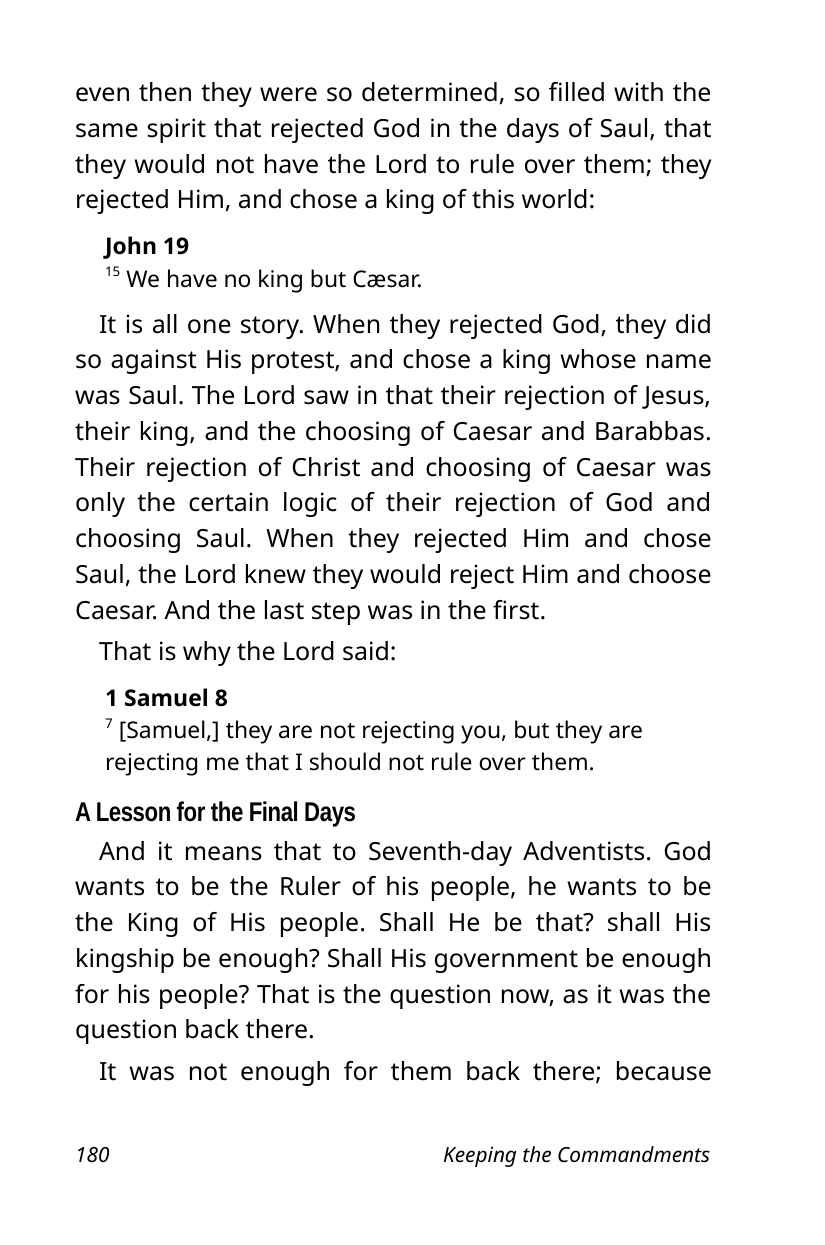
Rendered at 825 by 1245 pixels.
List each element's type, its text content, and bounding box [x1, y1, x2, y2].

text That is why the Lord said: [75, 634, 712, 668]
text It is all one story. When they rejected God, they did so against His protest, and chose a king whose name was Saul. The Lord saw in that their rejection of Jesus, their king, and the choosing of Caesar and Barabbas. Their rejection of Christ and choosing of Caesar was only the certain logic of their rejection of God and choosing Saul. When they rejected Him and chose Saul, the Lord knew they would reject Him and choose Caesar. And the last step was in the first. [75, 306, 712, 626]
text even then they were so determined, so filled with the same spirit that rejected God in the days of Saul, that they would not have the Lord to rule over them; they rejected Him, and chose a king of this world: [75, 75, 712, 216]
text It was not enough for them back there; because [75, 1054, 712, 1088]
text 1 Samuel 8 [105, 682, 712, 713]
text 7 [Samuel,] they are not rejecting you, but they are rejecting me that I should not rule over them. [105, 714, 682, 778]
text 15 We have no king but Cæsar. [105, 263, 682, 294]
subtitle A Lesson for the Final Days [75, 796, 712, 827]
text John 19 [105, 230, 712, 261]
text And it means that to Seventh-day Adventists. God wants to be the Ruler of his people, he wants to be the King of His people. Shall He be that? shall His kingship be enough? Shall His government be enough for his people? That is the question now, as it was the question back there. [75, 833, 712, 1046]
